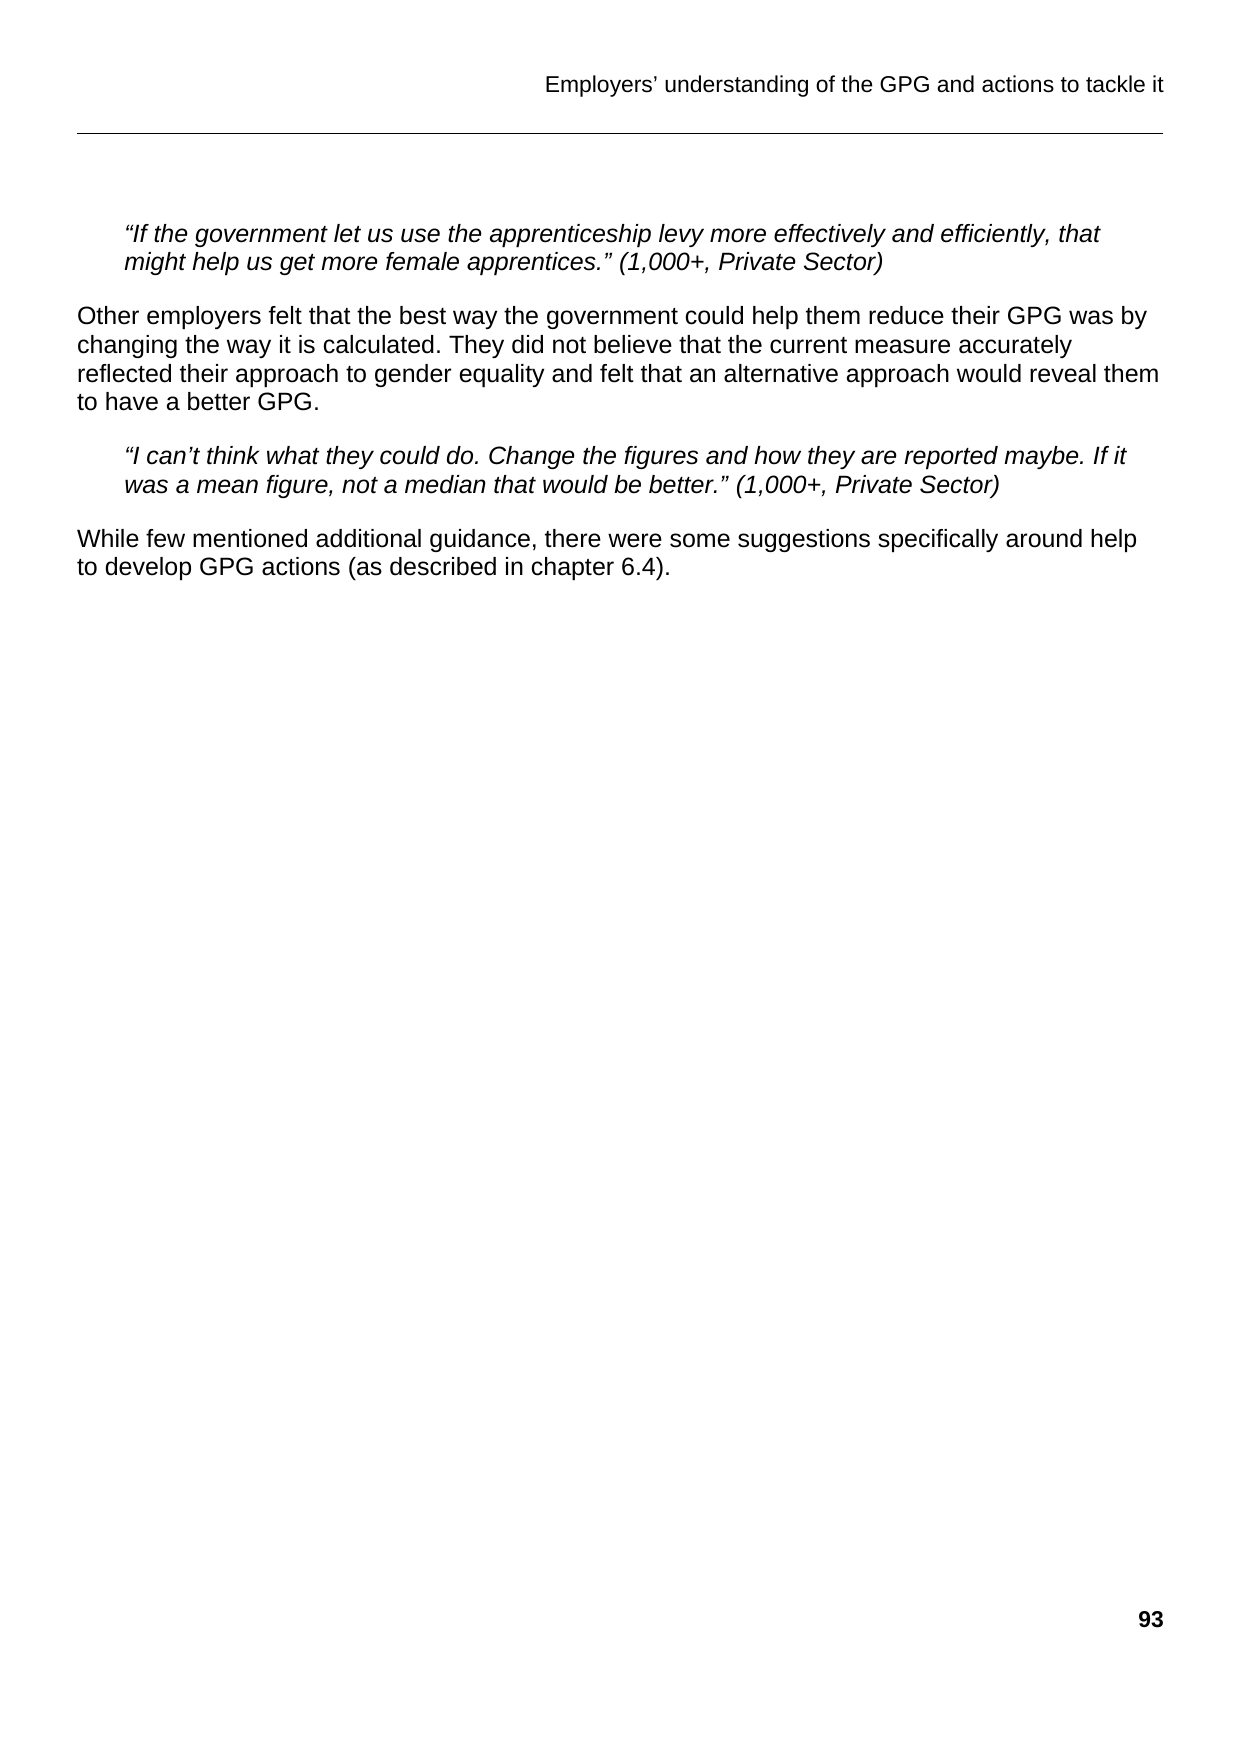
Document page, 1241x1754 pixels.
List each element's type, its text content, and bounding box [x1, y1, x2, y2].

text Other employers felt that the best way the government could help them reduce their GPG was by changing the way it is calculated. They did not believe that the current measure accurately reflected their approach to gender equality and felt that an alternative approach would reveal them to have a better GPG. [77, 301, 1163, 416]
text “If the government let us use the apprenticeship levy more effectively and efficiently, that might help us get more female apprentices.” (1,000+, Private Sector) [124, 218, 1163, 276]
text “I can’t think what they could do. Change the figures and how they are reported maybe. If it was a mean figure, not a median that would be better.” (1,000+, Private Sector) [124, 441, 1163, 498]
text While few mentioned additional guidance, there were some suggestions specifically around help to develop GPG actions (as described in chapter 6.4). [77, 523, 1163, 581]
